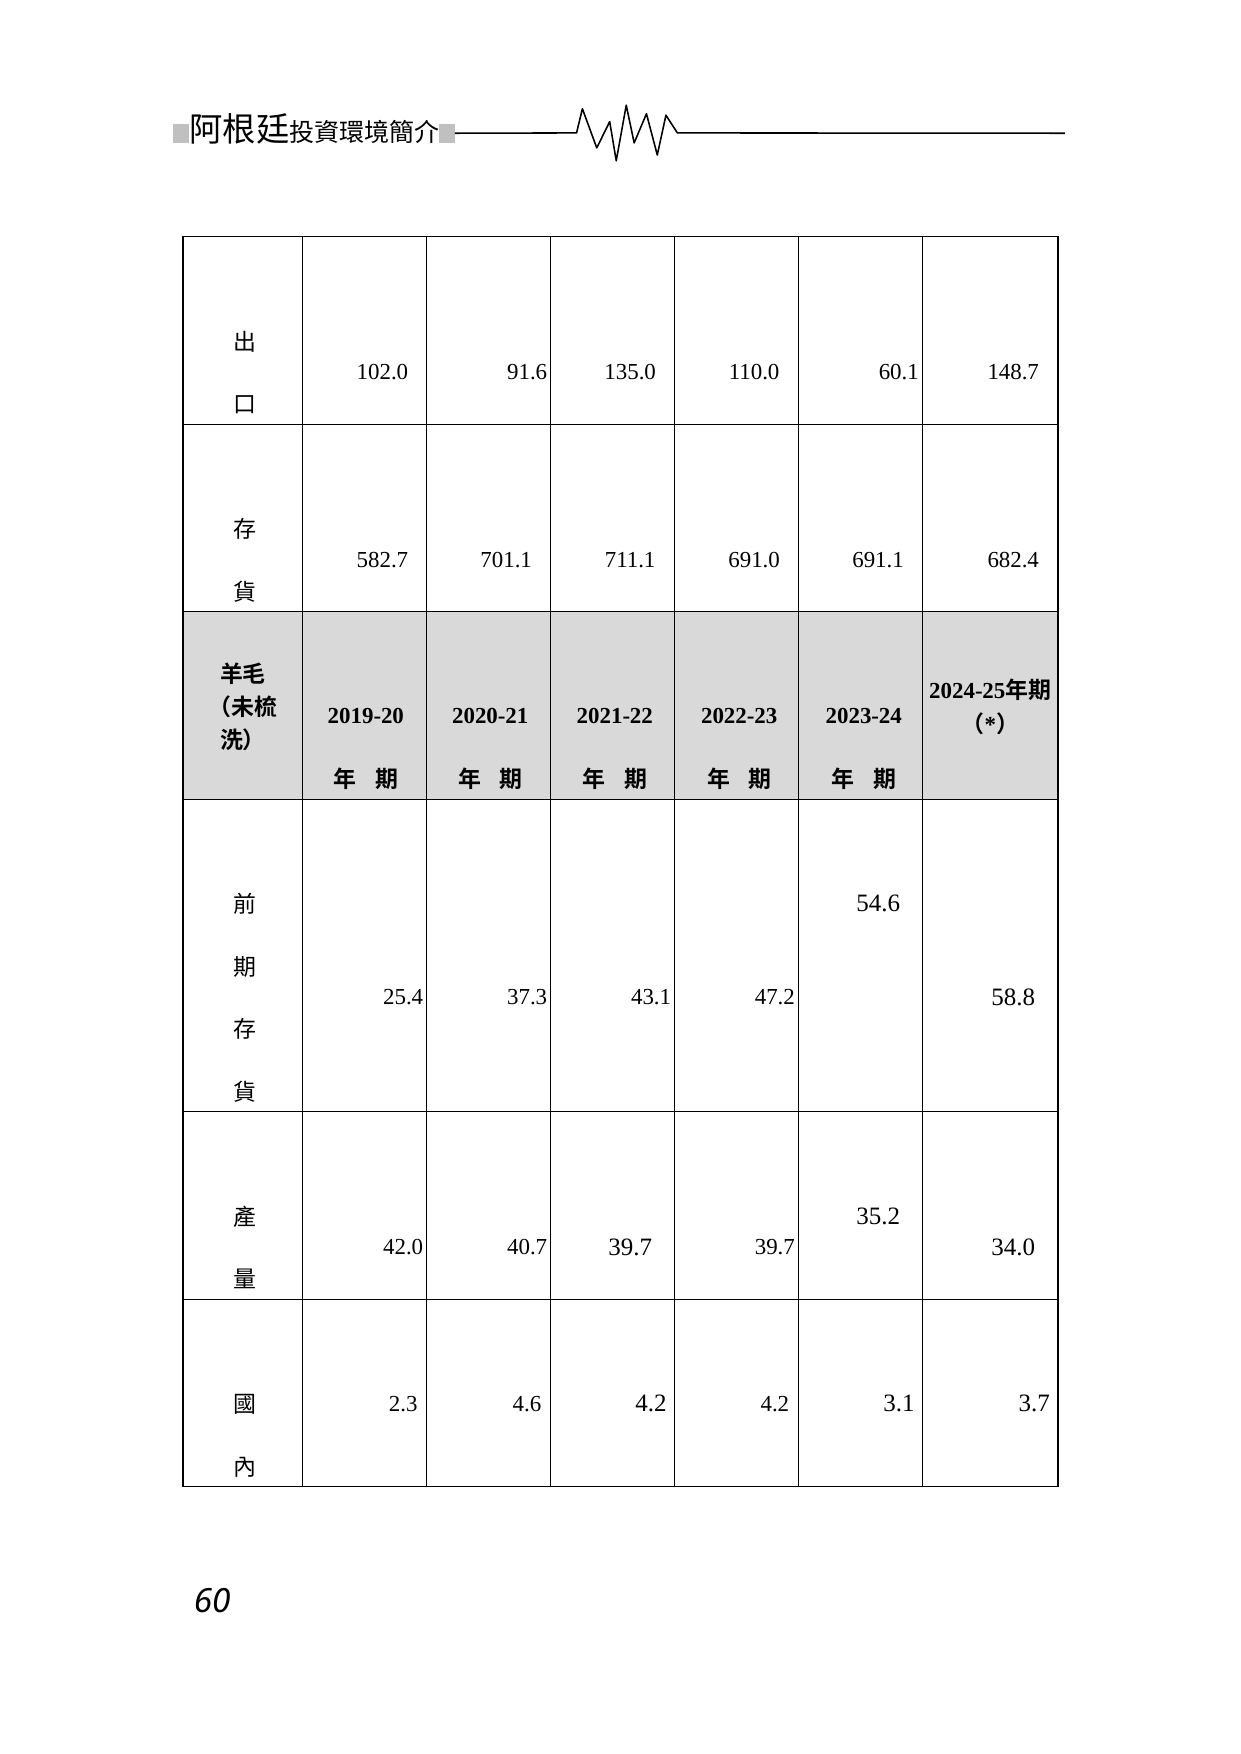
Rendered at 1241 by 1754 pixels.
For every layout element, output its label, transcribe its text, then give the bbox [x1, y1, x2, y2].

table_cell 54.6 [799, 800, 922, 1111]
table_cell 產量 [184, 1112, 302, 1299]
table_cell 3.1 [799, 1300, 922, 1486]
table_cell 58.8 [923, 800, 1057, 1111]
table_cell 42.0 [303, 1112, 426, 1299]
table_cell 存貨 [184, 425, 302, 611]
table_cell 691.0 [675, 425, 798, 611]
table_cell 711.1 [551, 425, 674, 611]
table_cell 2023-24年期 [799, 612, 922, 799]
table_cell 39.7 [675, 1112, 798, 1299]
table_cell 2022-23年期 [675, 612, 798, 799]
table_cell 2019-20年期 [303, 612, 426, 799]
table_cell 前期存貨 [184, 800, 302, 1111]
table_cell 35.2 [799, 1112, 922, 1299]
table_cell 25.4 [303, 800, 426, 1111]
table_cell 羊毛 （未梳洗） [184, 612, 302, 799]
table_cell 4.2 [675, 1300, 798, 1486]
table_cell 91.6 [427, 237, 550, 424]
table_cell 110.0 [675, 237, 798, 424]
table_cell 39.7 [551, 1112, 674, 1299]
table_cell 2.3 [303, 1300, 426, 1486]
table_cell 60.1 [799, 237, 922, 424]
table_cell 691.1 [799, 425, 922, 611]
table_cell 3.7 [923, 1300, 1057, 1486]
table_cell 43.1 [551, 800, 674, 1111]
table_cell 701.1 [427, 425, 550, 611]
table_cell 2020-21年期 [427, 612, 550, 799]
table_cell 4.2 [551, 1300, 674, 1486]
table_cell 4.6 [427, 1300, 550, 1486]
table_cell 682.4 [923, 425, 1057, 611]
table_cell 出口 [184, 237, 302, 424]
table_cell 2024-25年期（*） [923, 612, 1057, 799]
table_cell 135.0 [551, 237, 674, 424]
table_cell 34.0 [923, 1112, 1057, 1299]
table_cell 2021-22年期 [551, 612, 674, 799]
table_cell 582.7 [303, 425, 426, 611]
table_cell 40.7 [427, 1112, 550, 1299]
table_cell 37.3 [427, 800, 550, 1111]
table_cell 102.0 [303, 237, 426, 424]
table_cell 47.2 [675, 800, 798, 1111]
table_cell 148.7 [923, 237, 1057, 424]
table_cell 國內 [184, 1300, 302, 1486]
